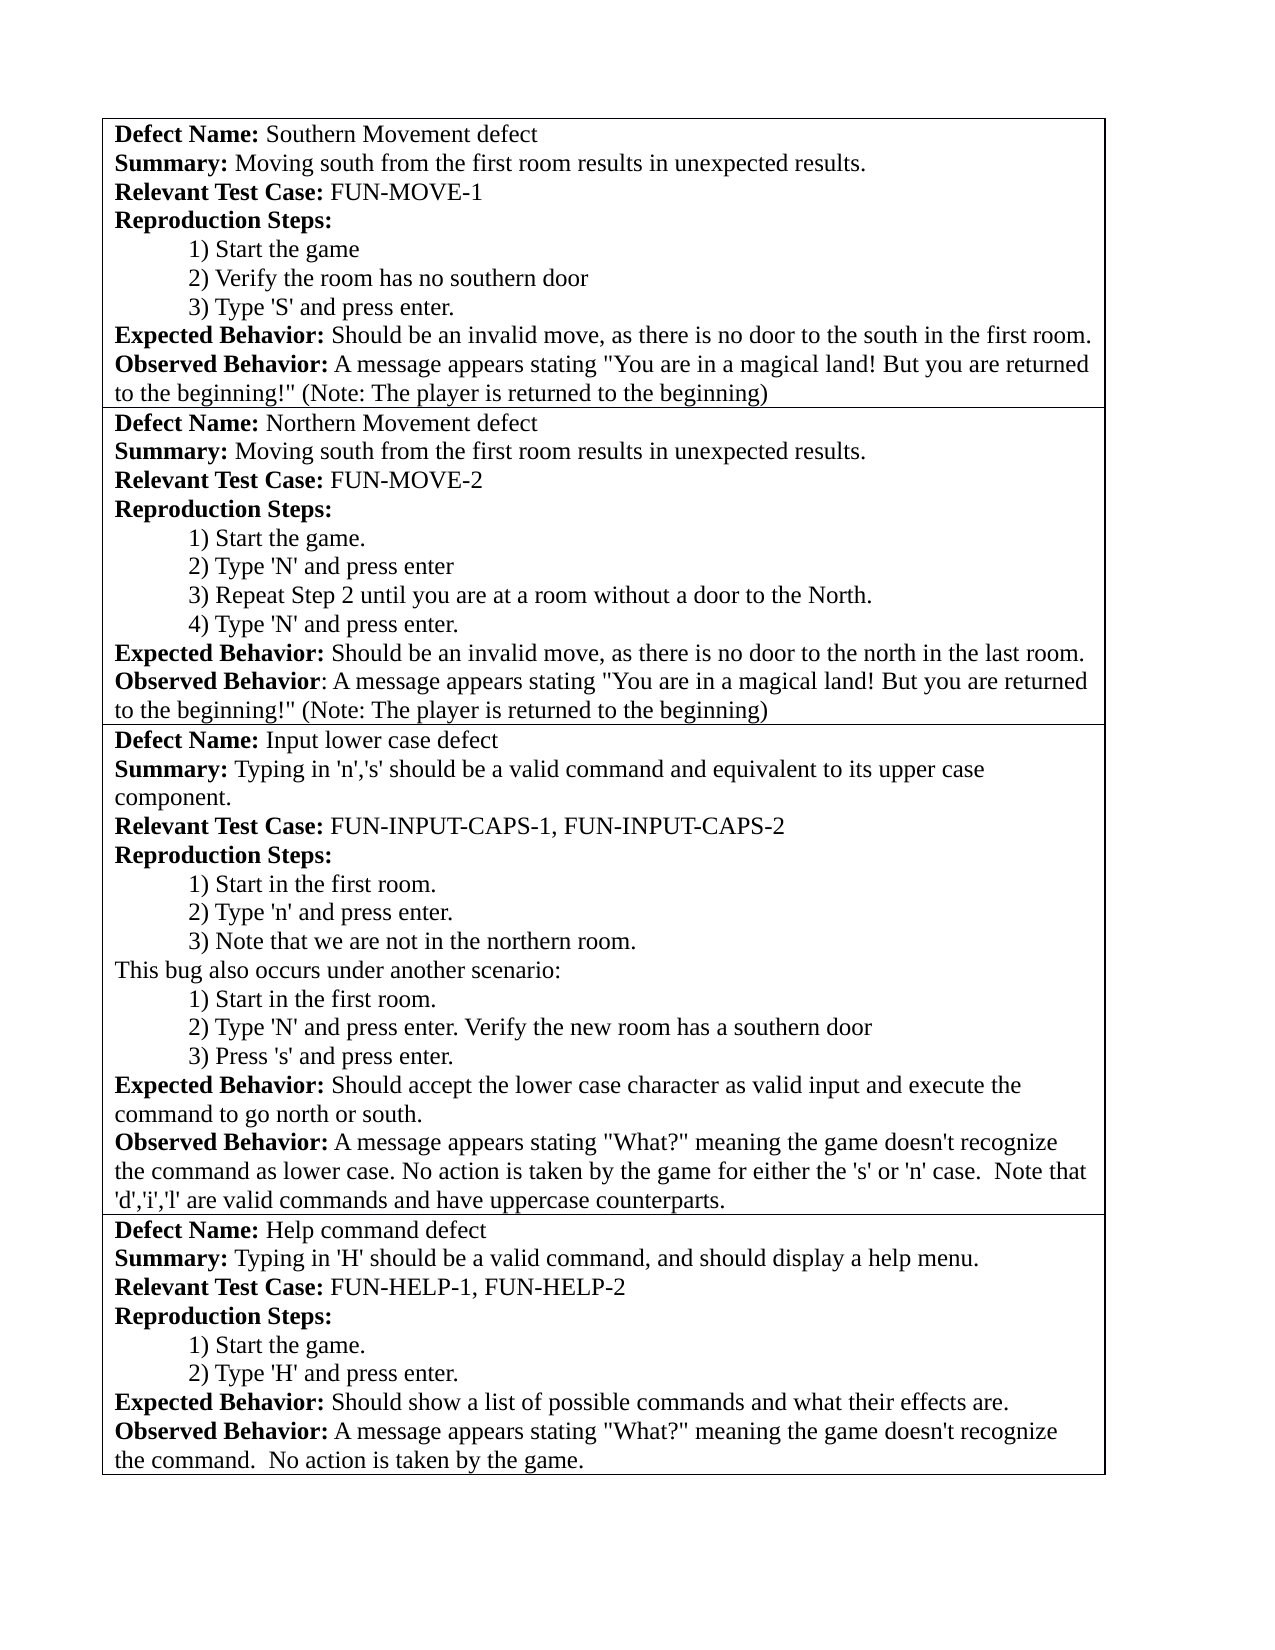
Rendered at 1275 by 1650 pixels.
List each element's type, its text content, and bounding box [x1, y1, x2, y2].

table_header Defect Name: Southern Movement defect Summary: Moving south from the first room results in unexpected results. Relevant Test Case: FUN-MOVE-1 Reproduction Steps: 1) Start the game 2) Verify the room has no southern door 3) Type 'S' and press enter. Expected Behavior: Should be an invalid move, as there is no door to the south in the first room. Observed Behavior: A message appears stating "You are in a magical land! But you are returned to the beginning!" (Note: The player is returned to the beginning) [103, 119, 1104, 407]
table_cell Defect Name: Help command defect Summary: Typing in 'H' should be a valid command, and should display a help menu. Relevant Test Case: FUN-HELP-1, FUN-HELP-2 Reproduction Steps: 1) Start the game. 2) Type 'H' and press enter. Expected Behavior: Should show a list of possible commands and what their effects are. Observed Behavior: A message appears stating "What?" meaning the game doesn't recognize the command. No action is taken by the game. [103, 1215, 1104, 1473]
table_cell Defect Name: Northern Movement defect Summary: Moving south from the first room results in unexpected results. Relevant Test Case: FUN-MOVE-2 Reproduction Steps: 1) Start the game. 2) Type 'N' and press enter 3) Repeat Step 2 until you are at a room without a door to the North. 4) Type 'N' and press enter. Expected Behavior: Should be an invalid move, as there is no door to the north in the last room. Observed Behavior: A message appears stating "You are in a magical land! But you are returned to the beginning!" (Note: The player is returned to the beginning) [103, 408, 1104, 724]
table_cell Defect Name: Input lower case defect Summary: Typing in 'n','s' should be a valid command and equivalent to its upper case component. Relevant Test Case: FUN-INPUT-CAPS-1, FUN-INPUT-CAPS-2 Reproduction Steps: 1) Start in the first room. 2) Type 'n' and press enter. 3) Note that we are not in the northern room. This bug also occurs under another scenario: 1) Start in the first room. 2) Type 'N' and press enter. Verify the new room has a southern door 3) Press 's' and press enter. Expected Behavior: Should accept the lower case character as valid input and execute the command to go north or south. Observed Behavior: A message appears stating "What?" meaning the game doesn't recognize the command as lower case. No action is taken by the game for either the 's' or 'n' case. Note that 'd','i','l' are valid commands and have uppercase counterparts. [103, 725, 1104, 1214]
